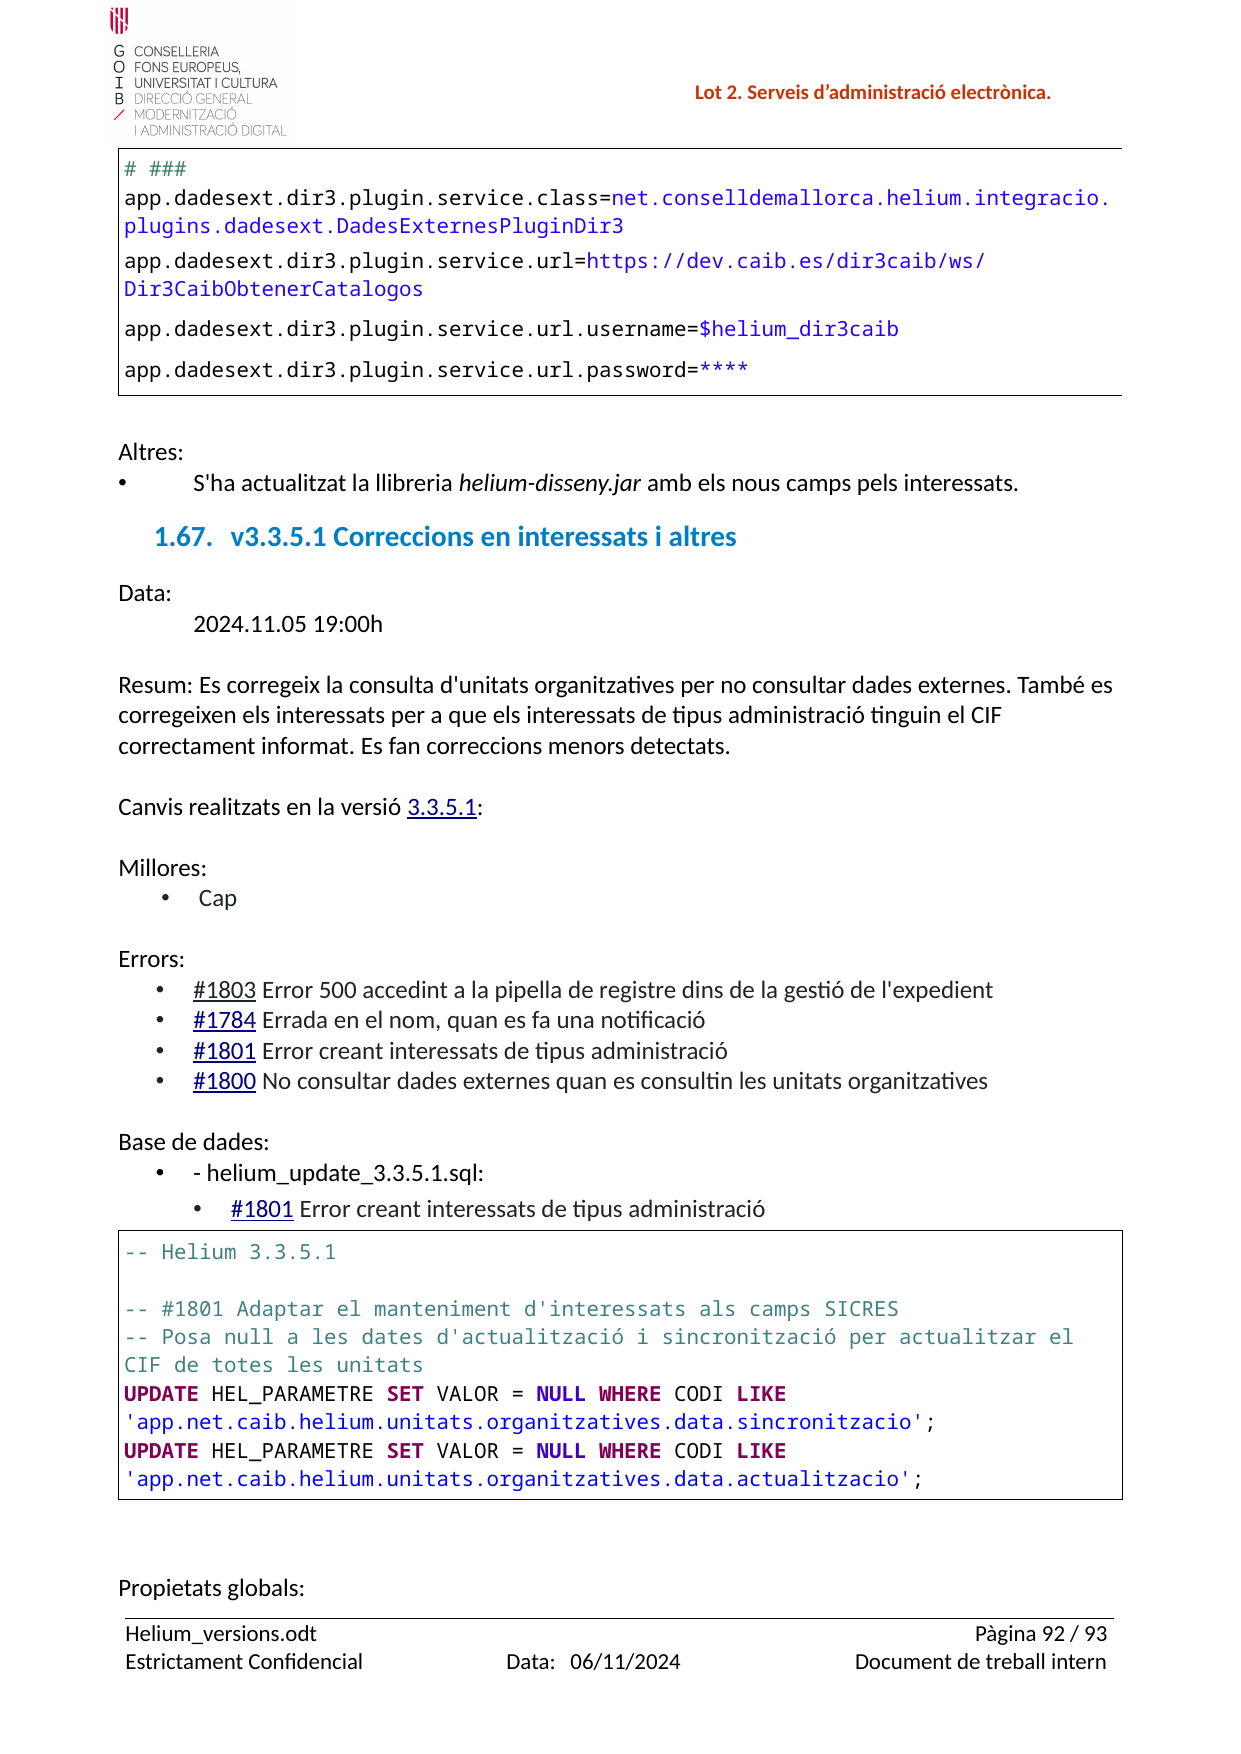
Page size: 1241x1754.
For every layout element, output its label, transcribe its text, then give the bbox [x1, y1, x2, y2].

text Data: [118, 577, 1122, 608]
list S'ha actualitzat la llibreria helium-disseny.jar amb els nous camps pels interessats. [118, 467, 1122, 497]
list #1803 Error 500 accedint a la pipella de registre dins de la gestió de l'expedient [156, 974, 1122, 1004]
subtitle v3.3.5.1 Correccions en interessats i altres [153, 518, 1122, 553]
text Canvis realitzats en la versió 3.3.5.1: [118, 791, 1122, 821]
text Propietats globals: [118, 1572, 1122, 1603]
list #1801 Error creant interessats de tipus administració [193, 1193, 1122, 1224]
table_header -- Helium 3.3.5.1 -- #1801 Adaptar el manteniment d'interessats als camps SICRES -- Posa null a les dates d'actualització i sincronització per actualitzar el CIF de totes les unitats UPDATE HEL_PARAMETRE SET VALOR = NULL WHERE CODI LIKE 'app.net.caib.helium.unitats.organitzatives.data.sincronitzacio'; UPDATE HEL_PARAMETRE SET VALOR = NULL WHERE CODI LIKE 'app.net.caib.helium.unitats.organitzatives.data.actualitzacio'; [119, 1231, 1122, 1498]
list #1784 Errada en el nom, quan es fa una notificació [156, 1004, 1122, 1035]
text Resum: Es corregeix la consulta d'unitats organitzatives per no consultar dades externes. També es corregeixen els interessats per a que els interessats de tipus administració tinguin el CIF correctament informat. Es fan correccions menors detectats. [118, 669, 1122, 760]
picture [100, 0, 297, 144]
text Millores: [118, 852, 1122, 882]
list #1801 Error creant interessats de tipus administració [156, 1035, 1122, 1066]
text 2024.11.05 19:00h [118, 608, 1122, 638]
list #1800 No consultar dades externes quan es consultin les unitats organitzatives [156, 1066, 1122, 1096]
table_header # ### app.dadesext.dir3.plugin.service.class=net.conselldemallorca.helium.integracio.plugins.dadesext.DadesExternesPluginDir3 app.dadesext.dir3.plugin.service.url=https://dev.caib.es/dir3caib/ws/Dir3CaibObtenerCatalogos app.dadesext.dir3.plugin.service.url.username=$helium_dir3caib app.dadesext.dir3.plugin.service.url.password=**** [119, 149, 1122, 395]
text Altres: [118, 436, 1122, 467]
text Errors: [118, 943, 1122, 974]
text Base de dades: [118, 1127, 1122, 1157]
list Cap [161, 882, 1122, 913]
list - helium_update_3.3.5.1.sql: [156, 1157, 1122, 1188]
